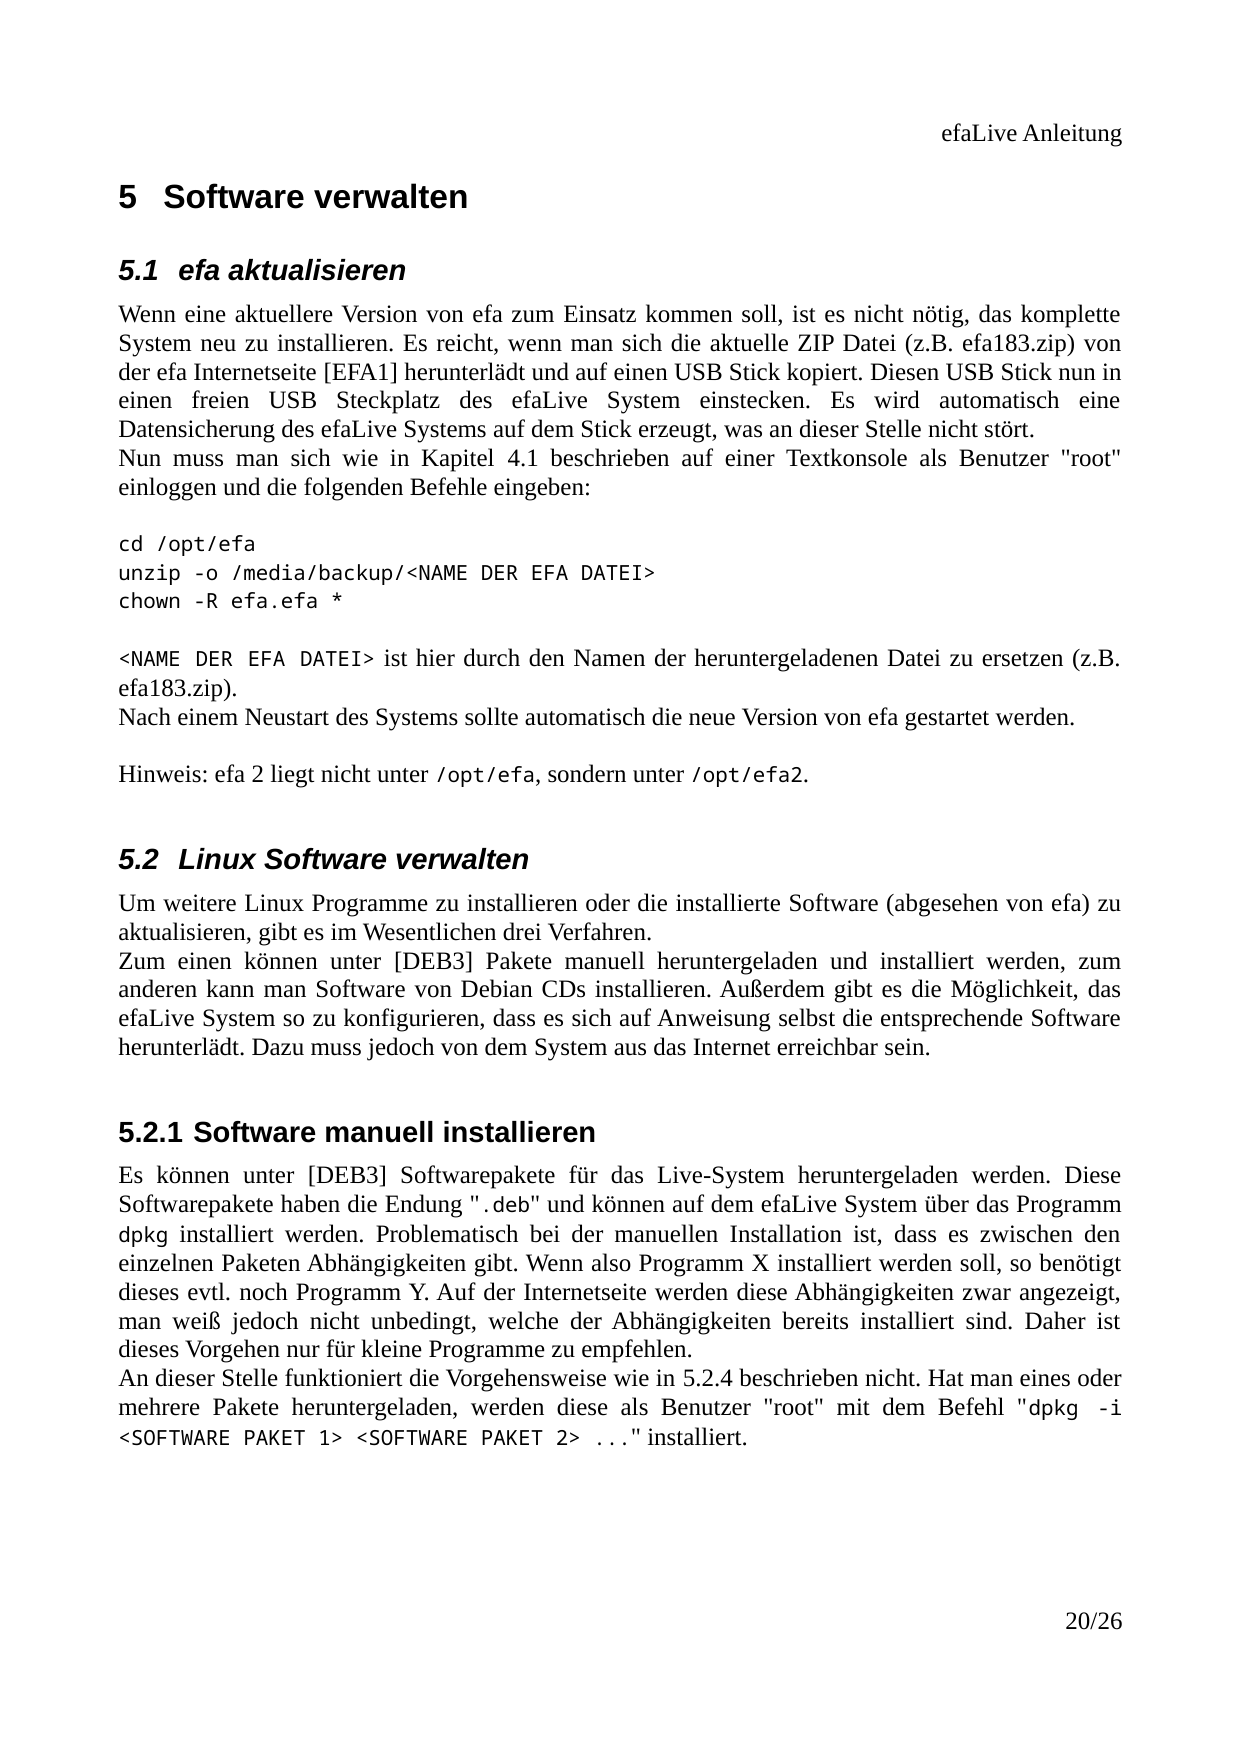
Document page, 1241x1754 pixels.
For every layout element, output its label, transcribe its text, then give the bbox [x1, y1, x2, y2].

text An dieser Stelle funktioniert die Vorgehensweise wie in 5.2.4 beschrieben nicht. Hat man eines oder mehrere Pakete heruntergeladen, werden diese als Benutzer "root" mit dem Befehl "dpkg -i <SOFTWARE PAKET 1> <SOFTWARE PAKET 2> ..." installiert. [118, 1363, 1122, 1451]
text unzip -o /media/backup/<NAME DER EFA DATEI> [118, 558, 1122, 586]
subtitle Software manuell installieren [118, 1114, 1122, 1148]
text cd /opt/efa [118, 529, 1122, 558]
text Zum einen können unter [DEB3] Pakete manuell heruntergeladen und installiert werden, zum anderen kann man Software von Debian CDs installieren. Außerdem gibt es die Möglichkeit, das efaLive System so zu konfigurieren, dass es sich auf Anweisung selbst die entsprechende Software herunterlädt. Dazu muss jedoch von dem System aus das Internet erreichbar sein. [118, 946, 1122, 1061]
text Um weitere Linux Programme zu installieren oder die installierte Software (abgesehen von efa) zu aktualisieren, gibt es im Wesentlichen drei Verfahren. [118, 888, 1122, 946]
text Es können unter [DEB3] Softwarepakete für das Live-System heruntergeladen werden. Diese Softwarepakete haben die Endung ".deb" und können auf dem efaLive System über das Programm dpkg installiert werden. Problematisch bei der manuellen Installation ist, dass es zwischen den einzelnen Paketen Abhängigkeiten gibt. Wenn also Programm X installiert werden soll, so benötigt dieses evtl. noch Programm Y. Auf der Internetseite werden diese Abhängigkeiten zwar angezeigt, man weiß jedoch nicht unbedingt, welche der Abhängigkeiten bereits installiert sind. Daher ist dieses Vorgehen nur für kleine Programme zu empfehlen. [118, 1161, 1122, 1363]
subtitle Software verwalten [118, 177, 1122, 216]
subtitle efa aktualisieren [118, 253, 1122, 287]
text Hinweis: efa 2 liegt nicht unter /opt/efa, sondern unter /opt/efa2. [118, 759, 1122, 788]
text Wenn eine aktuellere Version von efa zum Einsatz kommen soll, ist es nicht nötig, das komplette System neu zu installieren. Es reicht, wenn man sich die aktuelle ZIP Datei (z.B. efa183.zip) von der efa Internetseite [EFA1] herunterlädt und auf einen USB Stick kopiert. Diesen USB Stick nun in einen freien USB Steckplatz des efaLive System einstecken. Es wird automatisch eine Datensicherung des efaLive Systems auf dem Stick erzeugt, was an dieser Stelle nicht stört. [118, 299, 1122, 443]
text Nun muss man sich wie in Kapitel 4.1 beschrieben auf einer Textkonsole als Benutzer "root" einloggen und die folgenden Befehle eingeben: [118, 443, 1122, 501]
text <NAME DER EFA DATEI> ist hier durch den Namen der heruntergeladenen Datei zu ersetzen (z.B. efa183.zip). [118, 643, 1122, 702]
subtitle Linux Software verwalten [118, 842, 1122, 876]
text Nach einem Neustart des Systems sollte automatisch die neue Version von efa gestartet werden. [118, 702, 1122, 730]
text chown -R efa.efa * [118, 586, 1122, 614]
